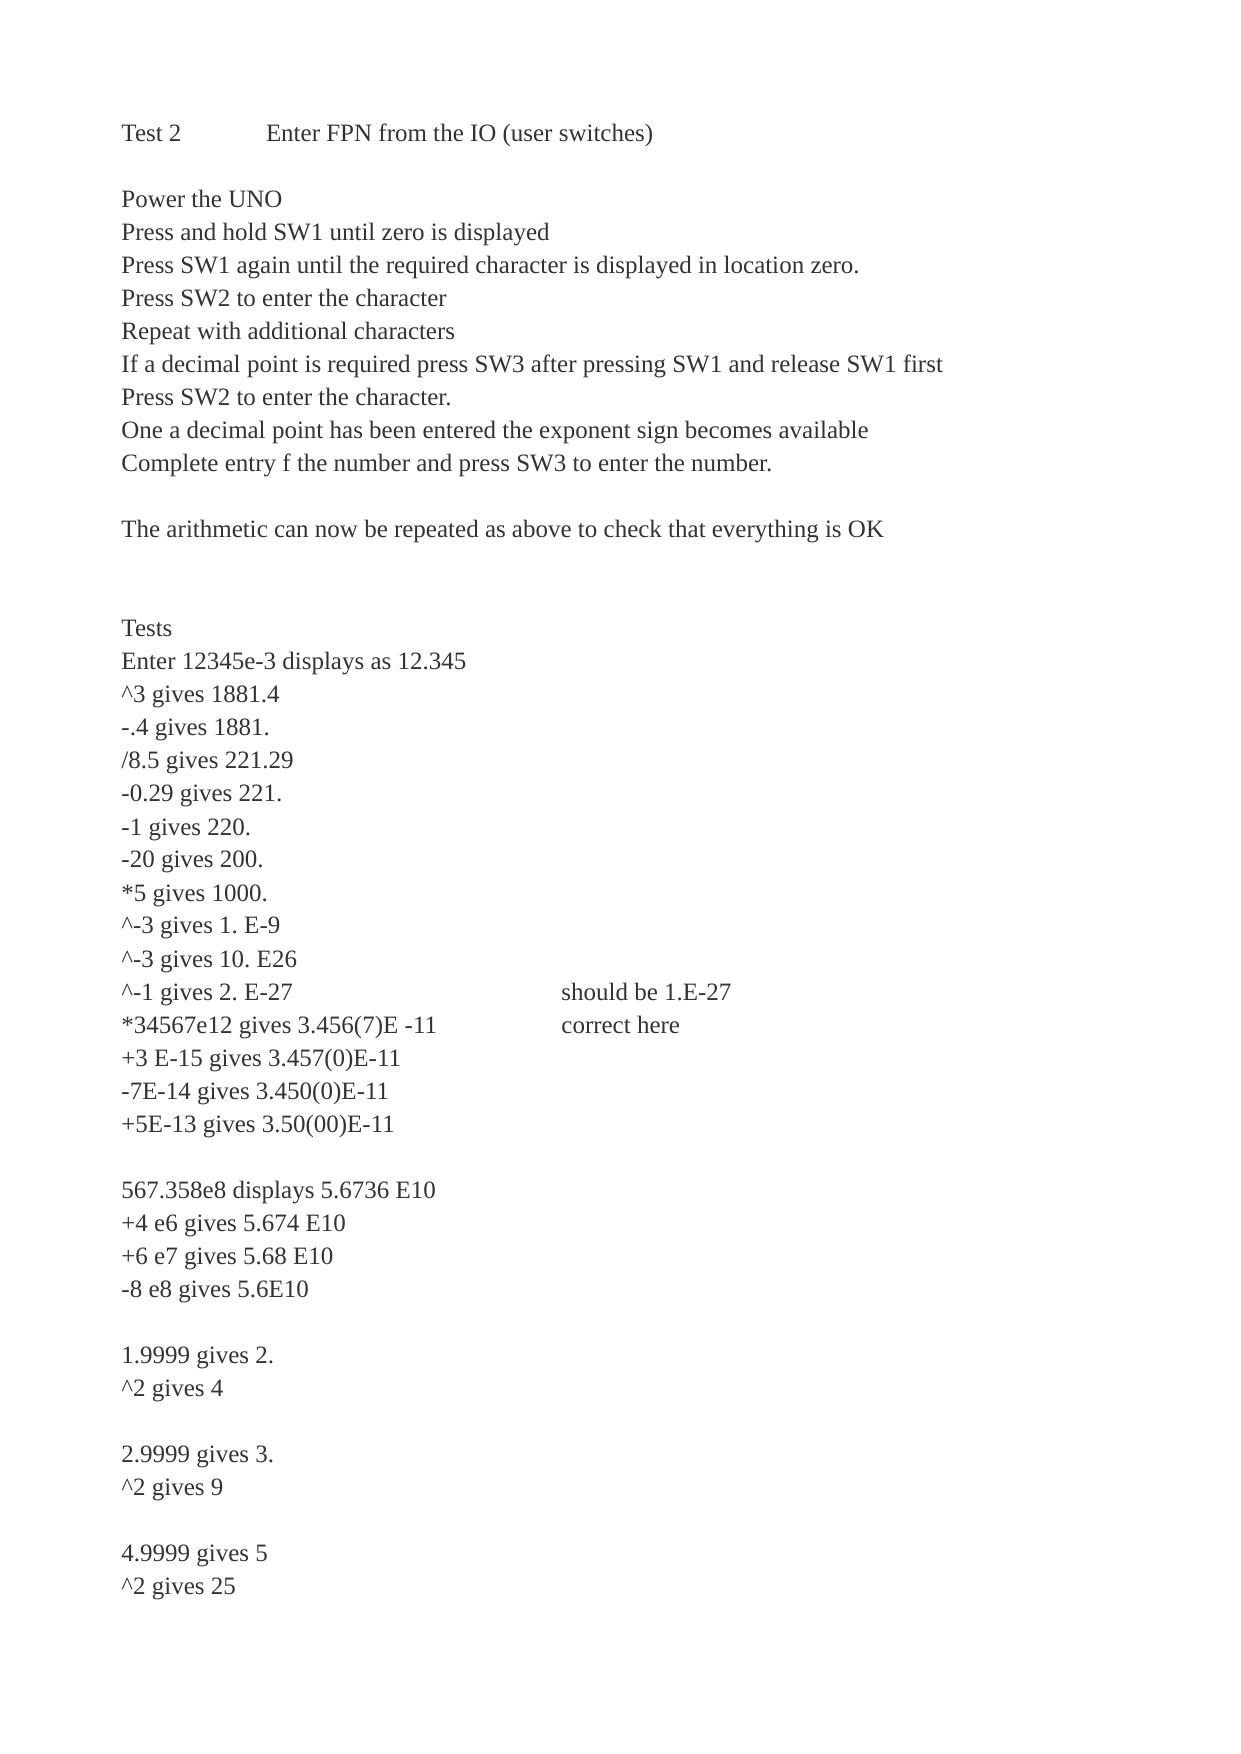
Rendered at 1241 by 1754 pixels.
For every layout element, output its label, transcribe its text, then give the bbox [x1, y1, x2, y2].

text ^-1 gives 2. E-27 should be 1.E-27 [119, 977, 1122, 1005]
text Enter 12345e-3 displays as 12.345 [119, 646, 1122, 675]
text -7E-14 gives 3.450(0)E-11 [119, 1076, 1122, 1104]
text The arithmetic can now be repeated as above to check that everything is OK [119, 514, 1122, 543]
text Press SW2 to enter the character [119, 283, 1122, 312]
text +3 E-15 gives 3.457(0)E-11 [119, 1043, 1122, 1071]
text Repeat with additional characters [119, 316, 1122, 345]
text -20 gives 200. [119, 844, 1122, 873]
text /8.5 gives 221.29 [119, 746, 1122, 774]
text -1 gives 220. [119, 812, 1122, 840]
text Press SW1 again until the required character is displayed in location zero. [119, 250, 1122, 279]
text ^3 gives 1881.4 [119, 679, 1122, 708]
text -0.29 gives 221. [119, 778, 1122, 807]
text Complete entry f the number and press SW3 to enter the number. [119, 448, 1122, 477]
text *5 gives 1000. [119, 878, 1122, 906]
text -.4 gives 1881. [119, 712, 1122, 741]
text -8 e8 gives 5.6E10 [119, 1274, 1122, 1303]
text Press SW2 to enter the character. [119, 382, 1122, 411]
text Power the UNO [119, 184, 1122, 213]
text ^2 gives 25 [119, 1571, 1122, 1600]
text ^2 gives 4 [119, 1373, 1122, 1402]
text ^-3 gives 1. E-9 [119, 911, 1122, 939]
text +6 e7 gives 5.68 E10 [119, 1241, 1122, 1269]
text Tests [119, 613, 1122, 642]
text Test 2 Enter FPN from the IO (user switches) [119, 118, 1122, 147]
text 2.9999 gives 3. [119, 1439, 1122, 1468]
text 567.358e8 displays 5.6736 E10 [119, 1175, 1122, 1203]
text One a decimal point has been entered the exponent sign becomes available [119, 415, 1122, 444]
text ^2 gives 9 [119, 1472, 1122, 1501]
text Press and hold SW1 until zero is displayed [119, 217, 1122, 246]
text 1.9999 gives 2. [119, 1340, 1122, 1369]
text 4.9999 gives 5 [119, 1538, 1122, 1567]
text If a decimal point is required press SW3 after pressing SW1 and release SW1 first [119, 349, 1122, 378]
text +5E-13 gives 3.50(00)E-11 [119, 1109, 1122, 1137]
text +4 e6 gives 5.674 E10 [119, 1208, 1122, 1237]
text ^-3 gives 10. E26 [119, 944, 1122, 972]
text *34567e12 gives 3.456(7)E -11 correct here [119, 1010, 1122, 1038]
